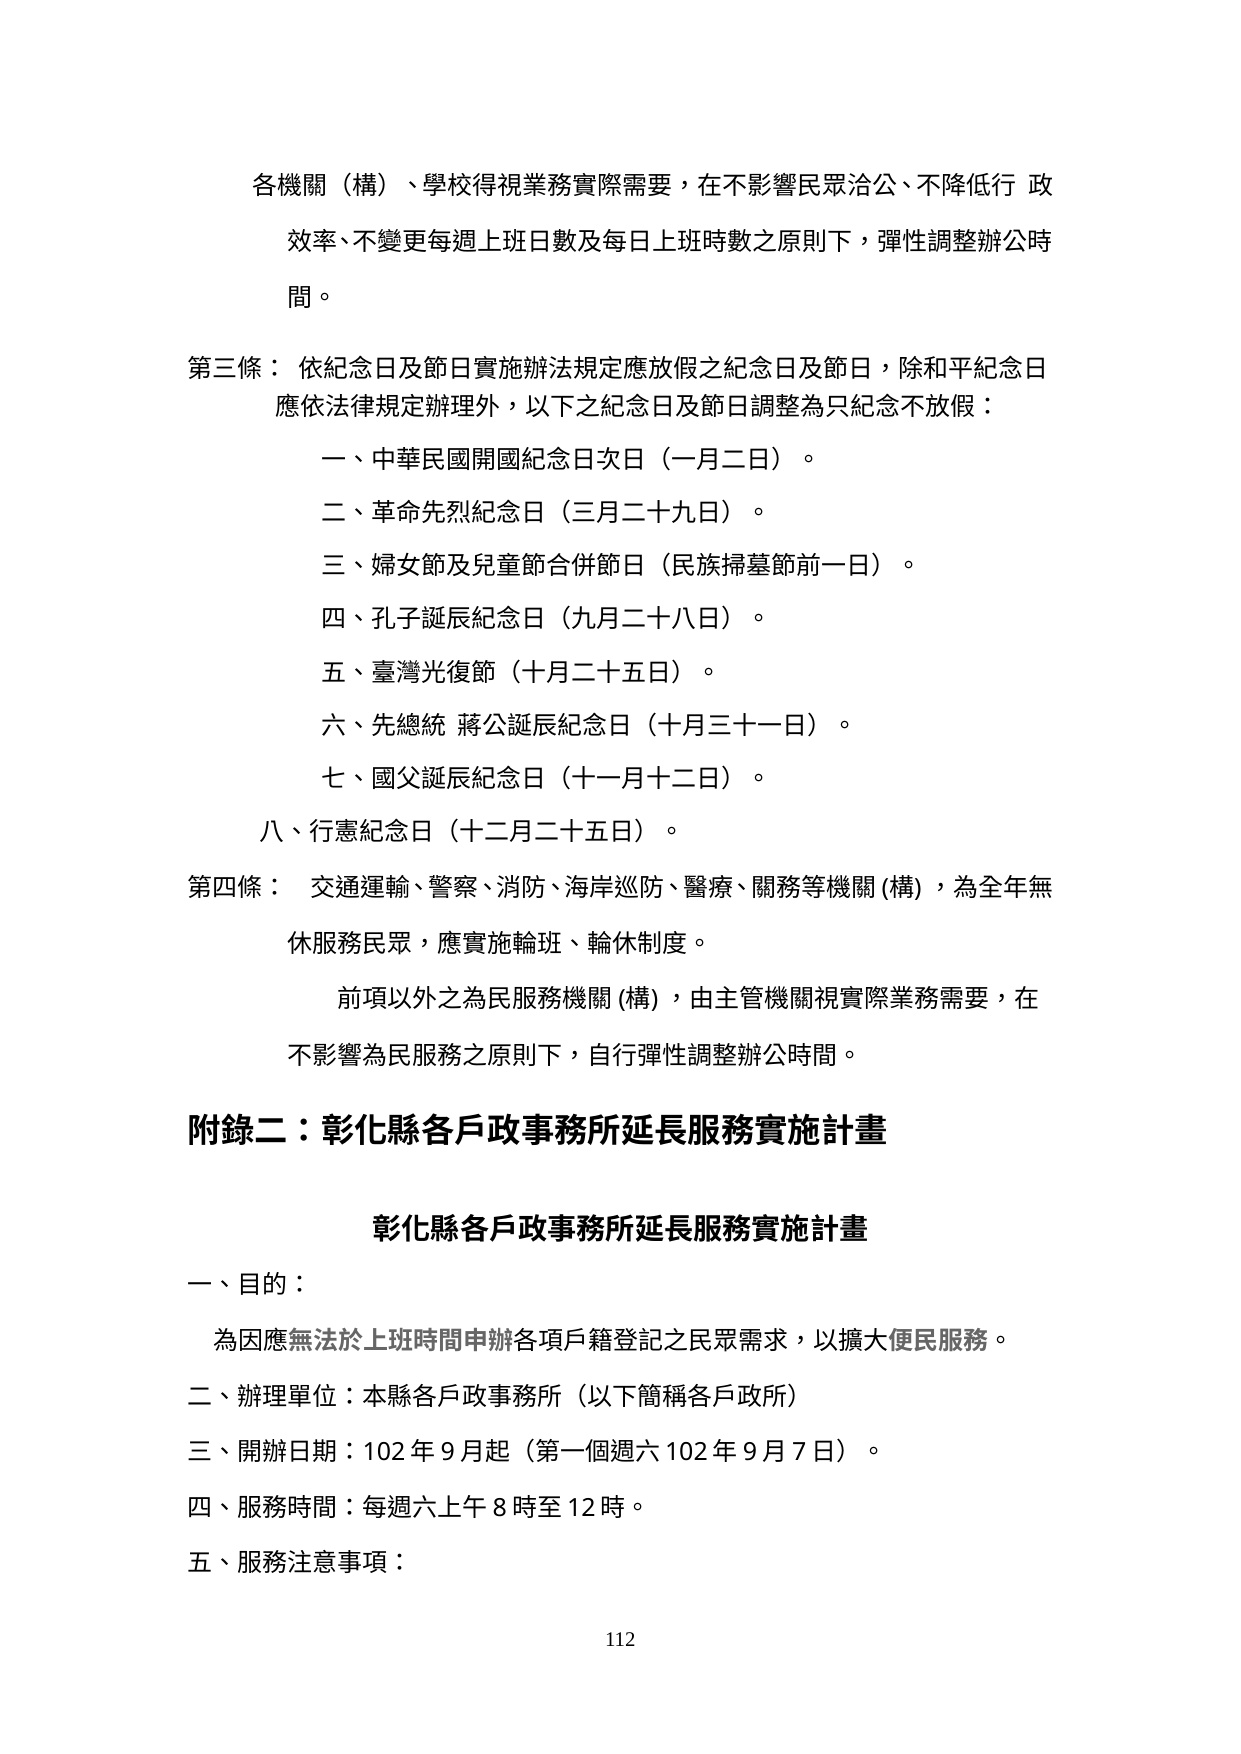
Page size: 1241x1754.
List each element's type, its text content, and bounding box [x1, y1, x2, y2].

text 一、目的： [187, 1264, 1053, 1302]
text 四、服務時間：每週六上午8時至12時。 [187, 1487, 1053, 1524]
text 第三條： 依紀念日及節日實施辦法規定應放假之紀念日及節日，除和平紀念日應依法律規定辦理外，以下之紀念日及節日調整為只紀念不放假： [187, 348, 1053, 423]
text 為因應無法於上班時間申辦各項戶籍登記之民眾需求，以擴大便民服務。 [187, 1320, 1053, 1357]
text 二、革命先烈紀念日（三月二十九日）。 [315, 492, 1053, 529]
text 一、中華民國開國紀念日次日（一月二日）。 [315, 439, 1053, 476]
text 六、先總統 蔣公誕辰紀念日（十月三十一日）。 [315, 704, 1053, 742]
text 五、臺灣光復節（十月二十五日）。 [315, 651, 1053, 689]
text 各機關（構）、學校得視業務實際需要，在不影響民眾洽公、不降低行 政效率、不變更每週上班日數及每日上班時數之原則下，彈性調整辦公時間。 [187, 164, 1053, 314]
text 彰化縣各戶政事務所延長服務實施計畫 [187, 1189, 1053, 1264]
text 八、行憲紀念日（十二月二十五日）。 [187, 811, 1053, 848]
text 三、開辦日期：102年9月起（第一個週六102年9月7日）。 [187, 1431, 1053, 1468]
text 四、孔子誕辰紀念日（九月二十八日）。 [315, 598, 1053, 636]
text 二、辦理單位：本縣各戶政事務所（以下簡稱各戶政所） [187, 1375, 1053, 1413]
text 三、婦女節及兒童節合併節日（民族掃墓節前一日）。 [315, 545, 1053, 583]
text 七、國父誕辰紀念日（十一月十二日）。 [315, 758, 1053, 795]
text 前項以外之為民服務機關 (構) ，由主管機關視實際業務需要，在不影響為民服務之原則下，自行彈性調整辦公時間。 [287, 978, 1053, 1072]
text 第四條： 交通運輸、警察、消防、海岸巡防、醫療、關務等機關 (構) ，為全年無休服務民眾，應實施輪班、輪休制度。 [187, 866, 1053, 960]
text 五、服務注意事項： [187, 1542, 1053, 1580]
text 附錄二：彰化縣各戶政事務所延長服務實施計畫 [187, 1090, 1053, 1165]
